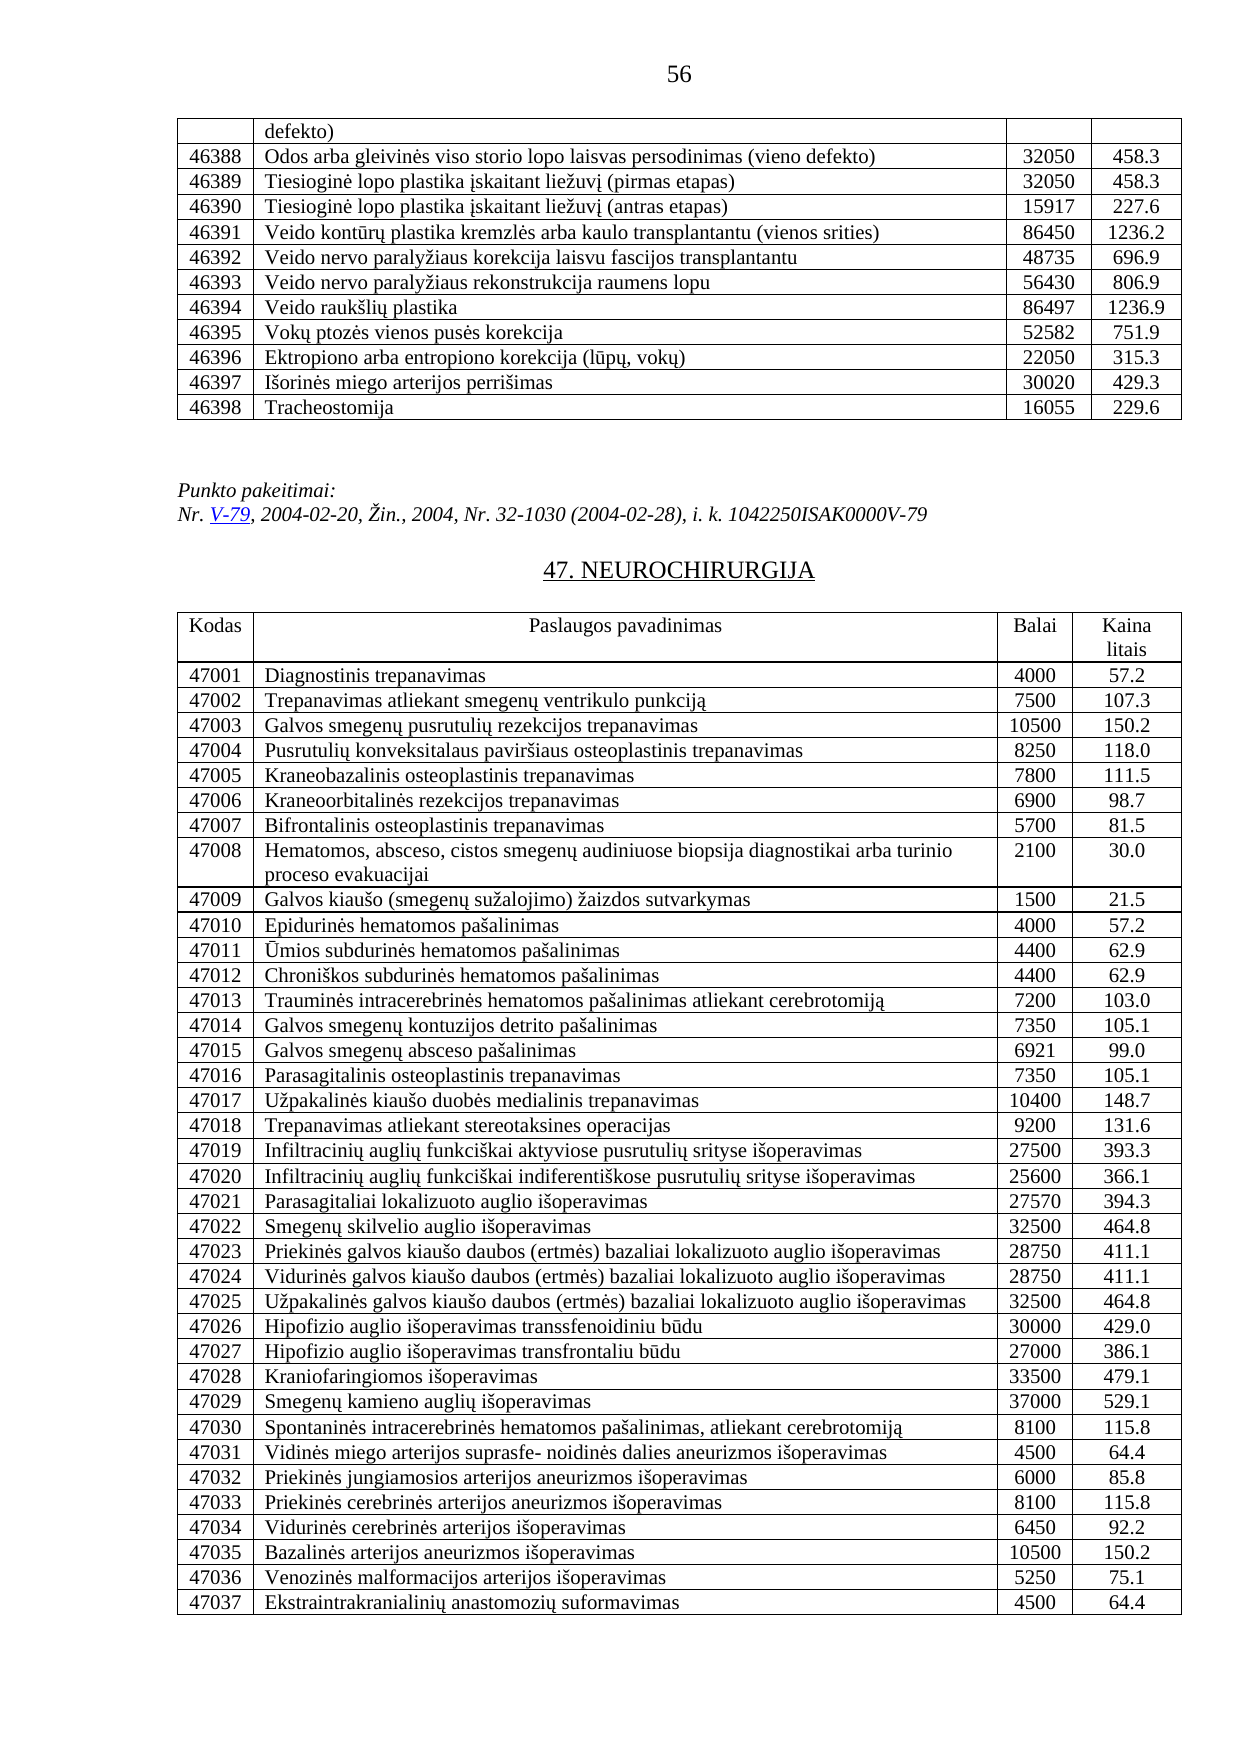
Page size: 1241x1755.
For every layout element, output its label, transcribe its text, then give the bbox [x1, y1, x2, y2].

table_cell 99.0 [1073, 1038, 1181, 1062]
table_cell 32500 [998, 1289, 1072, 1313]
table_cell 56430 [1007, 270, 1091, 294]
table_cell 22050 [1007, 345, 1091, 369]
table_cell [1007, 119, 1091, 143]
table_cell 47030 [178, 1415, 253, 1439]
table_cell Odos arba gleivinės viso storio lopo laisvas persodinimas (vieno defekto) [254, 144, 1006, 168]
table_cell Ekstraintrakranialinių anastomozių suformavimas [254, 1590, 997, 1614]
table_cell Diagnostinis trepanavimas [254, 663, 997, 687]
table_cell 16055 [1007, 395, 1091, 419]
table_cell Bazalinės arterijos aneurizmos išoperavimas [254, 1540, 997, 1564]
text 47. NEUROCHIRURGIJA [177, 555, 1181, 583]
table_cell Galvos kiaušo (smegenų sužalojimo) žaizdos sutvarkymas [254, 888, 997, 911]
table_cell 47026 [178, 1314, 253, 1338]
table_cell 47028 [178, 1364, 253, 1388]
table_cell 107.3 [1073, 688, 1181, 712]
table_cell 47032 [178, 1465, 253, 1489]
table_cell 10500 [998, 713, 1072, 737]
table_cell 57.2 [1073, 663, 1181, 687]
table_cell 75.1 [1073, 1565, 1181, 1589]
table_cell 47010 [178, 913, 253, 937]
table_cell 47029 [178, 1390, 253, 1413]
table_header Kaina litais [1073, 613, 1181, 661]
table_cell Priekinės jungiamosios arterijos aneurizmos išoperavimas [254, 1465, 997, 1489]
table_cell 529.1 [1073, 1390, 1181, 1413]
table_cell 47003 [178, 713, 253, 737]
table_cell Parasagitalinis osteoplastinis trepanavimas [254, 1063, 997, 1087]
table_cell 98.7 [1073, 788, 1181, 812]
table_cell Priekinės cerebrinės arterijos aneurizmos išoperavimas [254, 1490, 997, 1514]
table_cell 46394 [178, 295, 253, 319]
table_cell 48735 [1007, 245, 1091, 269]
table_cell 131.6 [1073, 1113, 1181, 1137]
table_cell 229.6 [1092, 395, 1181, 419]
table_cell 751.9 [1092, 320, 1181, 344]
table_cell Hematomos, absceso, cistos smegenų audiniuose biopsija diagnostikai arba turinio proceso evakuacijai [254, 838, 997, 886]
table_cell 393.3 [1073, 1139, 1181, 1162]
table_cell Galvos smegenų absceso pašalinimas [254, 1038, 997, 1062]
table_cell 46398 [178, 395, 253, 419]
table_cell 47014 [178, 1013, 253, 1037]
table_cell Veido nervo paralyžiaus rekonstrukcija raumens lopu [254, 270, 1006, 294]
table_cell 227.6 [1092, 195, 1181, 218]
table_cell 394.3 [1073, 1189, 1181, 1213]
table_cell Ūmios subdurinės hematomos pašalinimas [254, 938, 997, 962]
table_cell 1236.9 [1092, 295, 1181, 319]
table_cell 27500 [998, 1139, 1072, 1162]
table_cell 32050 [1007, 169, 1091, 193]
table_cell 7350 [998, 1013, 1072, 1037]
table_cell Galvos smegenų pusrutulių rezekcijos trepanavimas [254, 713, 997, 737]
table_cell 27570 [998, 1189, 1072, 1213]
table_cell [178, 119, 253, 143]
table_cell 103.0 [1073, 988, 1181, 1012]
table_cell 46389 [178, 169, 253, 193]
table_cell Smegenų kamieno auglių išoperavimas [254, 1390, 997, 1413]
table_cell 47019 [178, 1139, 253, 1162]
table_cell 4000 [998, 663, 1072, 687]
table_cell 30.0 [1073, 838, 1181, 886]
table_cell 52582 [1007, 320, 1091, 344]
table_cell 411.1 [1073, 1264, 1181, 1288]
table_cell 458.3 [1092, 169, 1181, 193]
table_cell 47015 [178, 1038, 253, 1062]
table_cell 33500 [998, 1364, 1072, 1388]
table_cell 47022 [178, 1214, 253, 1238]
table_cell 81.5 [1073, 813, 1181, 837]
table_cell 6900 [998, 788, 1072, 812]
table_cell 46395 [178, 320, 253, 344]
text Punkto pakeitimai: [177, 478, 1181, 502]
table_cell 464.8 [1073, 1289, 1181, 1313]
table_cell defekto) [254, 119, 1006, 143]
table_cell 105.1 [1073, 1063, 1181, 1087]
text Nr. V-79, 2004-02-20, Žin., 2004, Nr. 32-1030 (2004-02-28), i. k. 1042250ISAK0000V-79 [177, 502, 1181, 526]
table_cell 32050 [1007, 144, 1091, 168]
table_cell 1500 [998, 888, 1072, 911]
table_cell 47005 [178, 763, 253, 787]
table_header Paslaugos pavadinimas [254, 613, 997, 661]
table_cell Trepanavimas atliekant stereotaksines operacijas [254, 1113, 997, 1137]
table_cell 47031 [178, 1440, 253, 1464]
table_cell 30000 [998, 1314, 1072, 1338]
table_cell 47024 [178, 1264, 253, 1288]
table_cell 25600 [998, 1164, 1072, 1188]
table_cell 429.3 [1092, 370, 1181, 394]
table_cell 47013 [178, 988, 253, 1012]
table_cell 21.5 [1073, 888, 1181, 911]
table_cell 47018 [178, 1113, 253, 1137]
table_cell 429.0 [1073, 1314, 1181, 1338]
table_cell Išorinės miego arterijos perrišimas [254, 370, 1006, 394]
table_cell 9200 [998, 1113, 1072, 1137]
table_cell 366.1 [1073, 1164, 1181, 1188]
table_cell Kraniofaringiomos išoperavimas [254, 1364, 997, 1388]
table_cell Kraneoorbitalinės rezekcijos trepanavimas [254, 788, 997, 812]
table_cell 46397 [178, 370, 253, 394]
table_cell Trauminės intracerebrinės hematomos pašalinimas atliekant cerebrotomiją [254, 988, 997, 1012]
table_cell Tiesioginė lopo plastika įskaitant liežuvį (antras etapas) [254, 195, 1006, 218]
table_cell Vidinės miego arterijos suprasfe- noidinės dalies aneurizmos išoperavimas [254, 1440, 997, 1464]
table_cell 47002 [178, 688, 253, 712]
table_cell Chroniškos subdurinės hematomos pašalinimas [254, 963, 997, 987]
table_cell 5700 [998, 813, 1072, 837]
table_cell Tracheostomija [254, 395, 1006, 419]
table_cell 47008 [178, 838, 253, 886]
table_cell 7350 [998, 1063, 1072, 1087]
table_cell 64.4 [1073, 1590, 1181, 1614]
table_cell 150.2 [1073, 713, 1181, 737]
table_cell Trepanavimas atliekant smegenų ventrikulo punkciją [254, 688, 997, 712]
table_cell 47001 [178, 663, 253, 687]
table_cell Bifrontalinis osteoplastinis trepanavimas [254, 813, 997, 837]
table_cell 6921 [998, 1038, 1072, 1062]
table_cell 47016 [178, 1063, 253, 1087]
table_cell 4500 [998, 1590, 1072, 1614]
table_cell 86450 [1007, 220, 1091, 244]
table_cell 47006 [178, 788, 253, 812]
table_cell 4400 [998, 963, 1072, 987]
table_cell 92.2 [1073, 1515, 1181, 1539]
table_cell 105.1 [1073, 1013, 1181, 1037]
table_cell 8100 [998, 1490, 1072, 1514]
table_cell Vidurinės galvos kiaušo daubos (ertmės) bazaliai lokalizuoto auglio išoperavimas [254, 1264, 997, 1288]
table_cell 47035 [178, 1540, 253, 1564]
table_cell 15917 [1007, 195, 1091, 218]
table_cell 28750 [998, 1264, 1072, 1288]
table_cell 464.8 [1073, 1214, 1181, 1238]
table_cell Veido nervo paralyžiaus korekcija laisvu fascijos transplantantu [254, 245, 1006, 269]
table_cell 7800 [998, 763, 1072, 787]
table_cell 47034 [178, 1515, 253, 1539]
table_cell Užpakalinės galvos kiaušo daubos (ertmės) bazaliai lokalizuoto auglio išoperavimas [254, 1289, 997, 1313]
table_cell 62.9 [1073, 963, 1181, 987]
table_cell 47037 [178, 1590, 253, 1614]
table_cell Vokų ptozės vienos pusės korekcija [254, 320, 1006, 344]
table_cell 57.2 [1073, 913, 1181, 937]
table_cell 62.9 [1073, 938, 1181, 962]
table_cell Priekinės galvos kiaušo daubos (ertmės) bazaliai lokalizuoto auglio išoperavimas [254, 1239, 997, 1263]
table_cell 47036 [178, 1565, 253, 1589]
table_cell 479.1 [1073, 1364, 1181, 1388]
table_cell Hipofizio auglio išoperavimas transsfenoidiniu būdu [254, 1314, 997, 1338]
table_cell 47004 [178, 738, 253, 762]
table_cell Epidurinės hematomos pašalinimas [254, 913, 997, 937]
table_cell Venozinės malformacijos arterijos išoperavimas [254, 1565, 997, 1589]
table_cell Veido raukšlių plastika [254, 295, 1006, 319]
table_cell 47012 [178, 963, 253, 987]
table_cell 47007 [178, 813, 253, 837]
table_cell 1236.2 [1092, 220, 1181, 244]
table_cell 696.9 [1092, 245, 1181, 269]
table_cell 46396 [178, 345, 253, 369]
table_cell 148.7 [1073, 1088, 1181, 1112]
table_cell 6450 [998, 1515, 1072, 1539]
table_cell 7500 [998, 688, 1072, 712]
table_cell 46392 [178, 245, 253, 269]
table_cell 8250 [998, 738, 1072, 762]
table_cell 32500 [998, 1214, 1072, 1238]
table_cell Infiltracinių auglių funkciškai aktyviose pusrutulių srityse išoperavimas [254, 1139, 997, 1162]
table_cell 7200 [998, 988, 1072, 1012]
table_cell 4400 [998, 938, 1072, 962]
table_cell Spontaninės intracerebrinės hematomos pašalinimas, atliekant cerebrotomiją [254, 1415, 997, 1439]
table_cell Veido kontūrų plastika kremzlės arba kaulo transplantantu (vienos srities) [254, 220, 1006, 244]
table_cell Kraneobazalinis osteoplastinis trepanavimas [254, 763, 997, 787]
table_cell 411.1 [1073, 1239, 1181, 1263]
table_cell Infiltracinių auglių funkciškai indiferentiškose pusrutulių srityse išoperavimas [254, 1164, 997, 1188]
table_cell 5250 [998, 1565, 1072, 1589]
table_cell Hipofizio auglio išoperavimas transfrontaliu būdu [254, 1339, 997, 1363]
table_cell 115.8 [1073, 1490, 1181, 1514]
table_cell 47027 [178, 1339, 253, 1363]
table_cell 115.8 [1073, 1415, 1181, 1439]
table_cell 64.4 [1073, 1440, 1181, 1464]
table_cell 46393 [178, 270, 253, 294]
table_cell 37000 [998, 1390, 1072, 1413]
table_cell 30020 [1007, 370, 1091, 394]
table_cell Užpakalinės kiaušo duobės medialinis trepanavimas [254, 1088, 997, 1112]
table_header Kodas [178, 613, 253, 661]
table_cell 47025 [178, 1289, 253, 1313]
table_cell Tiesioginė lopo plastika įskaitant liežuvį (pirmas etapas) [254, 169, 1006, 193]
table_cell 85.8 [1073, 1465, 1181, 1489]
table_cell Ektropiono arba entropiono korekcija (lūpų, vokų) [254, 345, 1006, 369]
table_cell 47023 [178, 1239, 253, 1263]
table_cell 10400 [998, 1088, 1072, 1112]
table_header Balai [998, 613, 1072, 661]
table_cell 27000 [998, 1339, 1072, 1363]
table_cell 118.0 [1073, 738, 1181, 762]
table_cell 4000 [998, 913, 1072, 937]
table_cell 47017 [178, 1088, 253, 1112]
table_cell [1092, 119, 1181, 143]
table_cell 315.3 [1092, 345, 1181, 369]
table_cell 86497 [1007, 295, 1091, 319]
table_cell 46391 [178, 220, 253, 244]
table_cell 806.9 [1092, 270, 1181, 294]
table_cell Vidurinės cerebrinės arterijos išoperavimas [254, 1515, 997, 1539]
table_cell 47009 [178, 888, 253, 911]
table_cell 46388 [178, 144, 253, 168]
table_cell 386.1 [1073, 1339, 1181, 1363]
table_cell Galvos smegenų kontuzijos detrito pašalinimas [254, 1013, 997, 1037]
table_cell 150.2 [1073, 1540, 1181, 1564]
table_cell 6000 [998, 1465, 1072, 1489]
table_cell 458.3 [1092, 144, 1181, 168]
table_cell 47021 [178, 1189, 253, 1213]
table_cell Pusrutulių konveksitalaus paviršiaus osteoplastinis trepanavimas [254, 738, 997, 762]
table_cell 47011 [178, 938, 253, 962]
table_cell 2100 [998, 838, 1072, 886]
table_cell 28750 [998, 1239, 1072, 1263]
table_cell 47033 [178, 1490, 253, 1514]
table_cell 4500 [998, 1440, 1072, 1464]
table_cell 10500 [998, 1540, 1072, 1564]
table_cell 111.5 [1073, 763, 1181, 787]
table_cell 47020 [178, 1164, 253, 1188]
table_cell Parasagitaliai lokalizuoto auglio išoperavimas [254, 1189, 997, 1213]
table_cell 8100 [998, 1415, 1072, 1439]
table_cell Smegenų skilvelio auglio išoperavimas [254, 1214, 997, 1238]
table_cell 46390 [178, 195, 253, 218]
